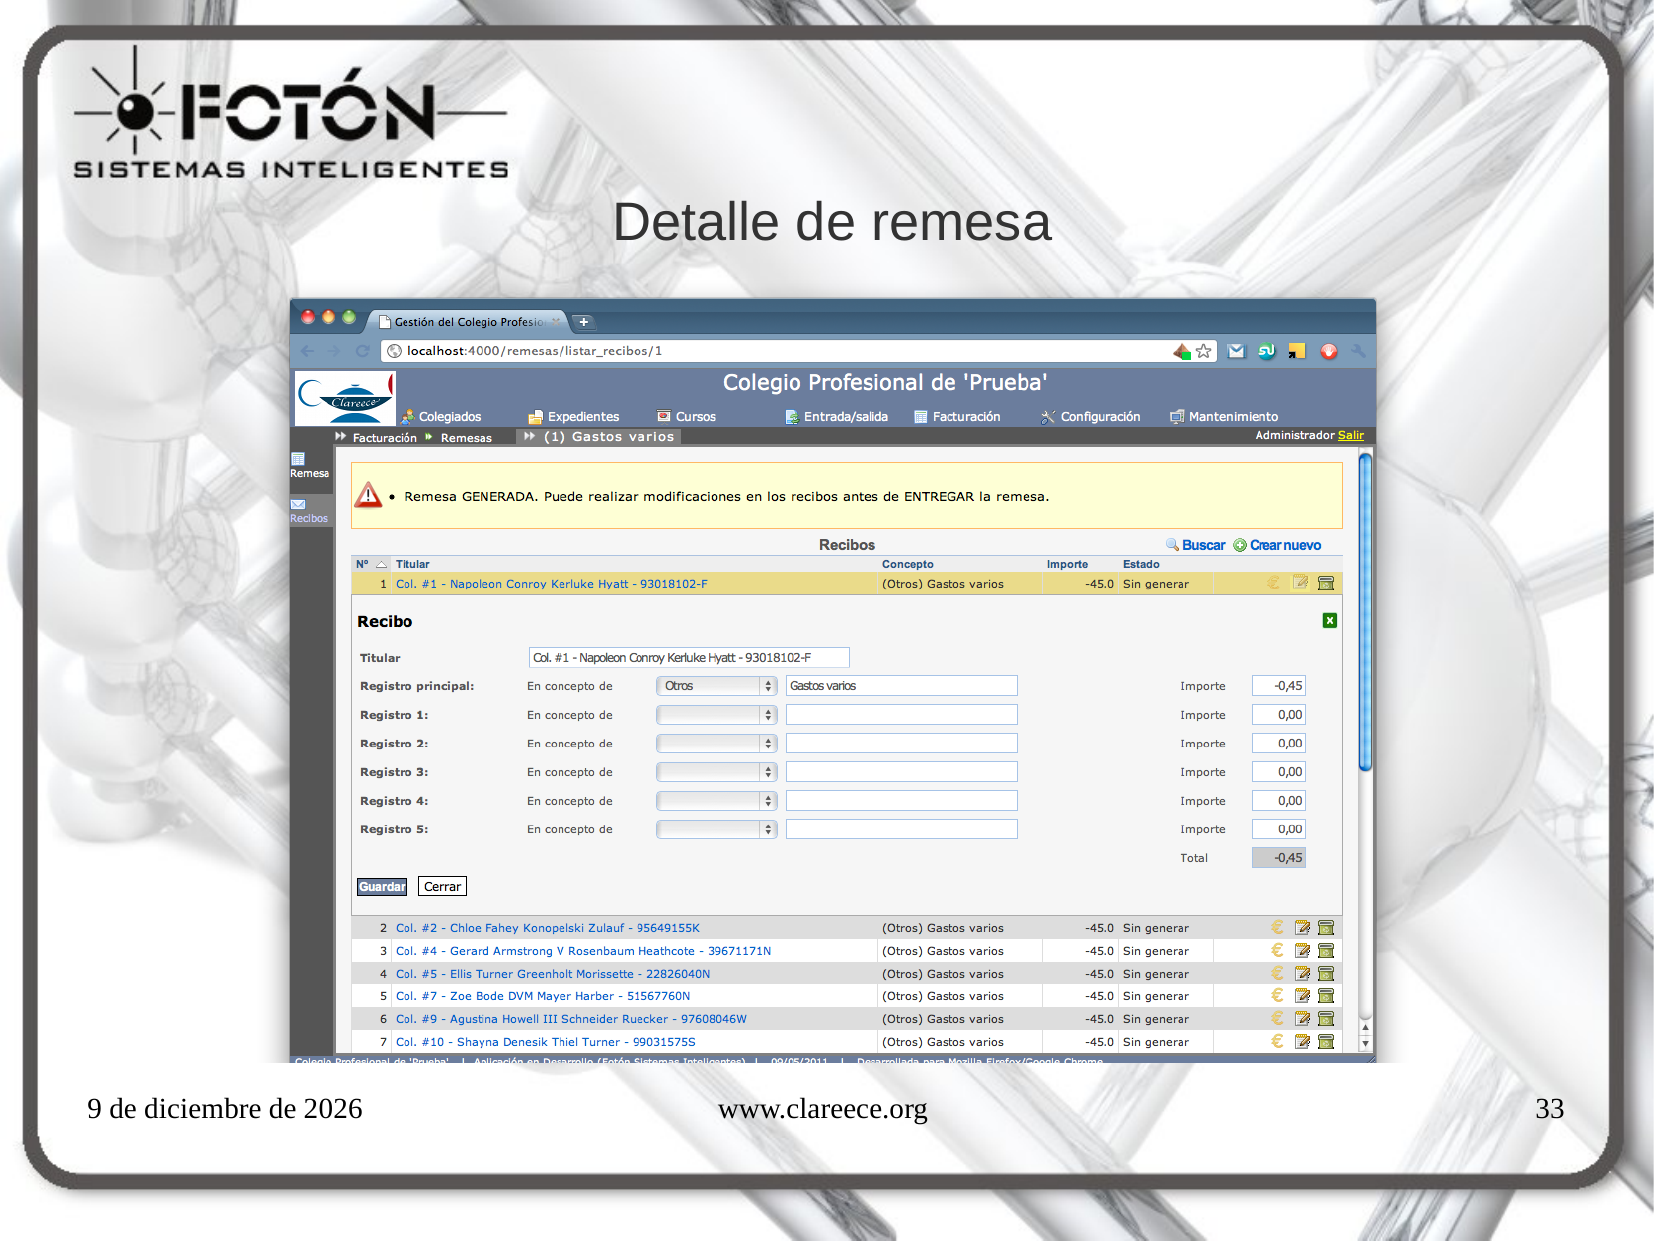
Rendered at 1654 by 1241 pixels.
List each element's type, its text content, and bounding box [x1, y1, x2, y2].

picture [0, 0, 1654, 1241]
title Detalle de remesa [88, 177, 1577, 266]
